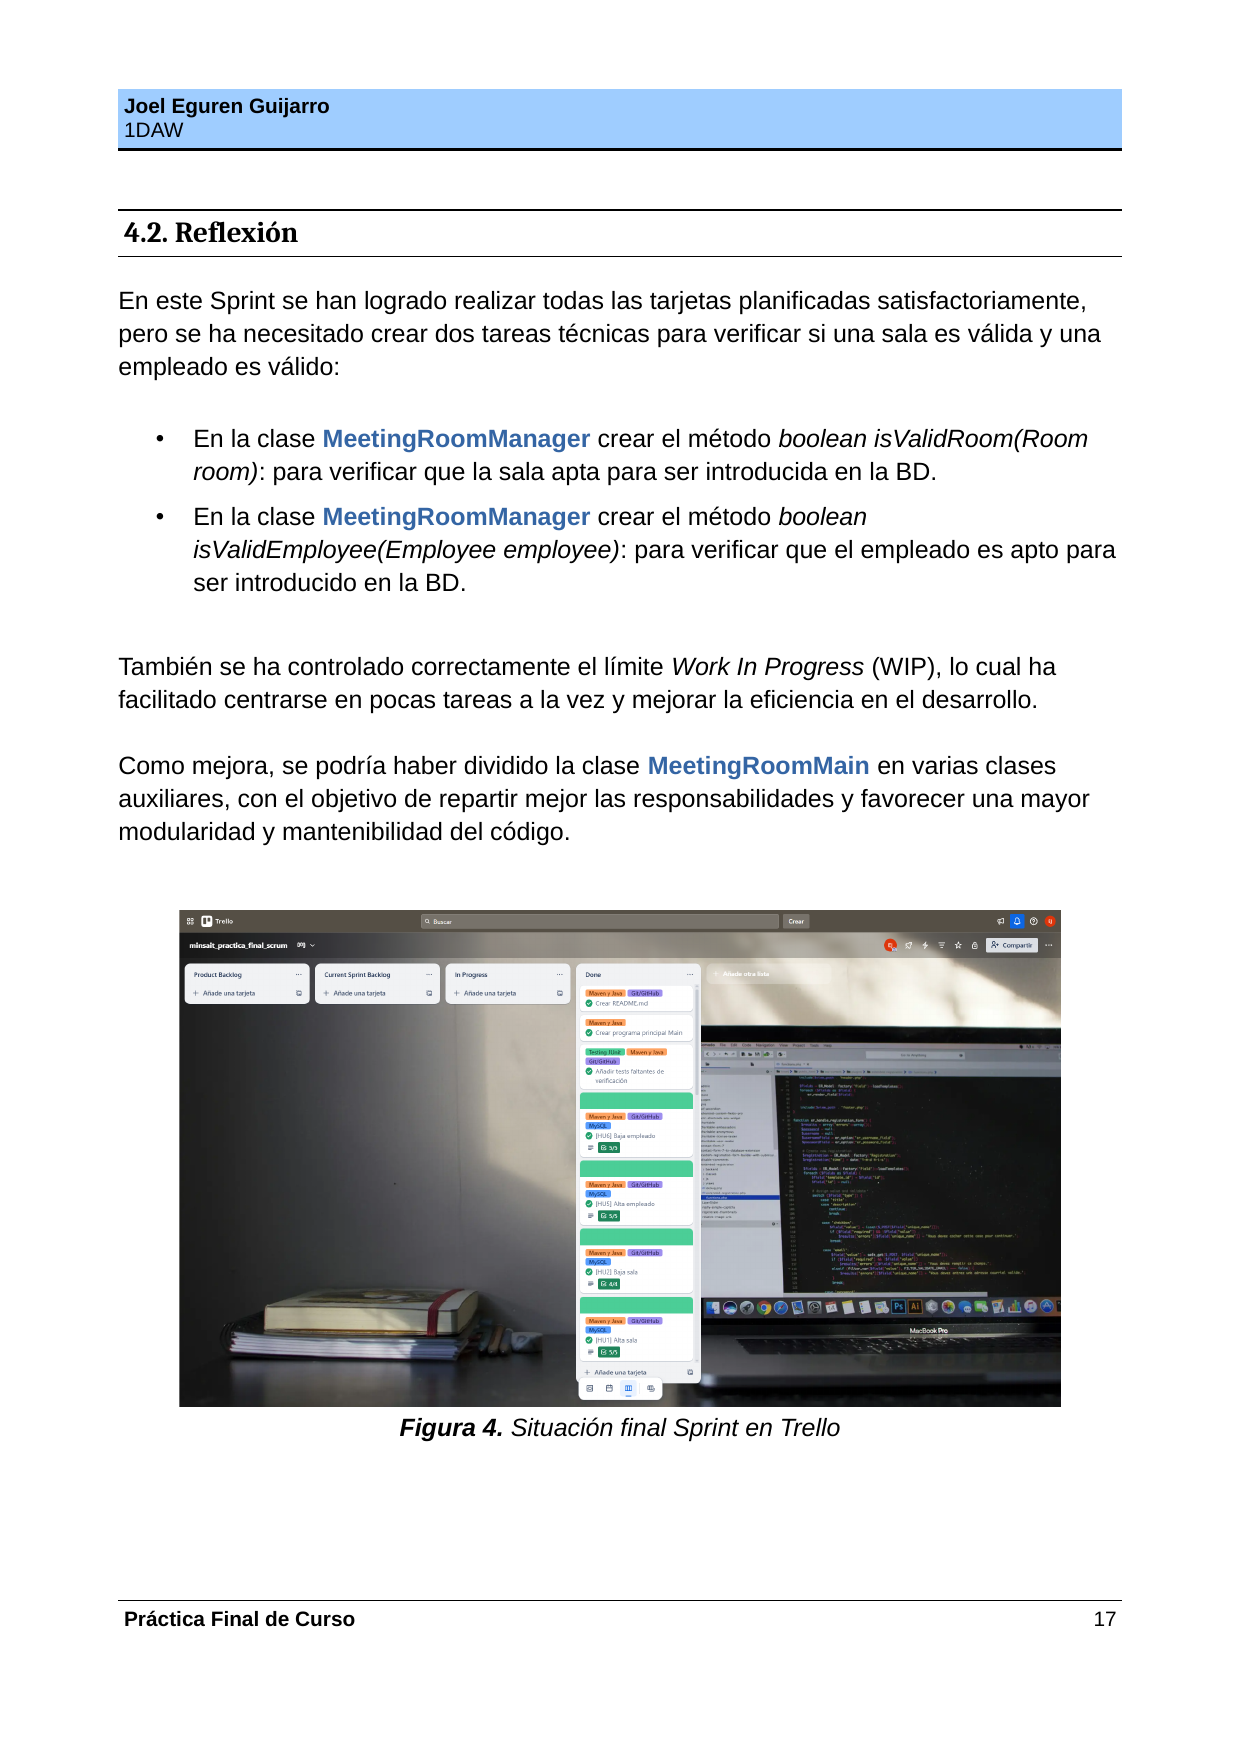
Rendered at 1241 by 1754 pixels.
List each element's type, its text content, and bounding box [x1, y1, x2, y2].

text Figura 4. Situación final Sprint en Trello [118, 1413, 1122, 1442]
text Como mejora, se podría haber dividido la clase MeetingRoomMain en varias clases auxiliares, con el objetivo de repartir mejor las responsabilidades y favorecer una mayor modularidad y mantenibilidad del código. [118, 751, 1122, 846]
text También se ha controlado correctamente el límite Work In Progress (WIP), lo cual ha facilitado centrarse en pocas tareas a la vez y mejorar la eficiencia en el desarrollo. [118, 652, 1122, 714]
list En la clase MeetingRoomManager crear el método boolean isValidRoom(Room room): para verificar que la sala apta para ser introducida en la BD. [156, 424, 1122, 486]
table_header 4.2. Reflexión [118, 211, 1122, 256]
picture [179, 910, 1061, 1407]
text En este Sprint se han logrado realizar todas las tarjetas planificadas satisfactoriamente, pero se ha necesitado crear dos tareas técnicas para verificar si una sala es válida y una empleado es válido: [118, 286, 1122, 381]
list En la clase MeetingRoomManager crear el método boolean isValidEmployee(Employee employee): para verificar que el empleado es apto para ser introducido en la BD. [156, 502, 1122, 597]
